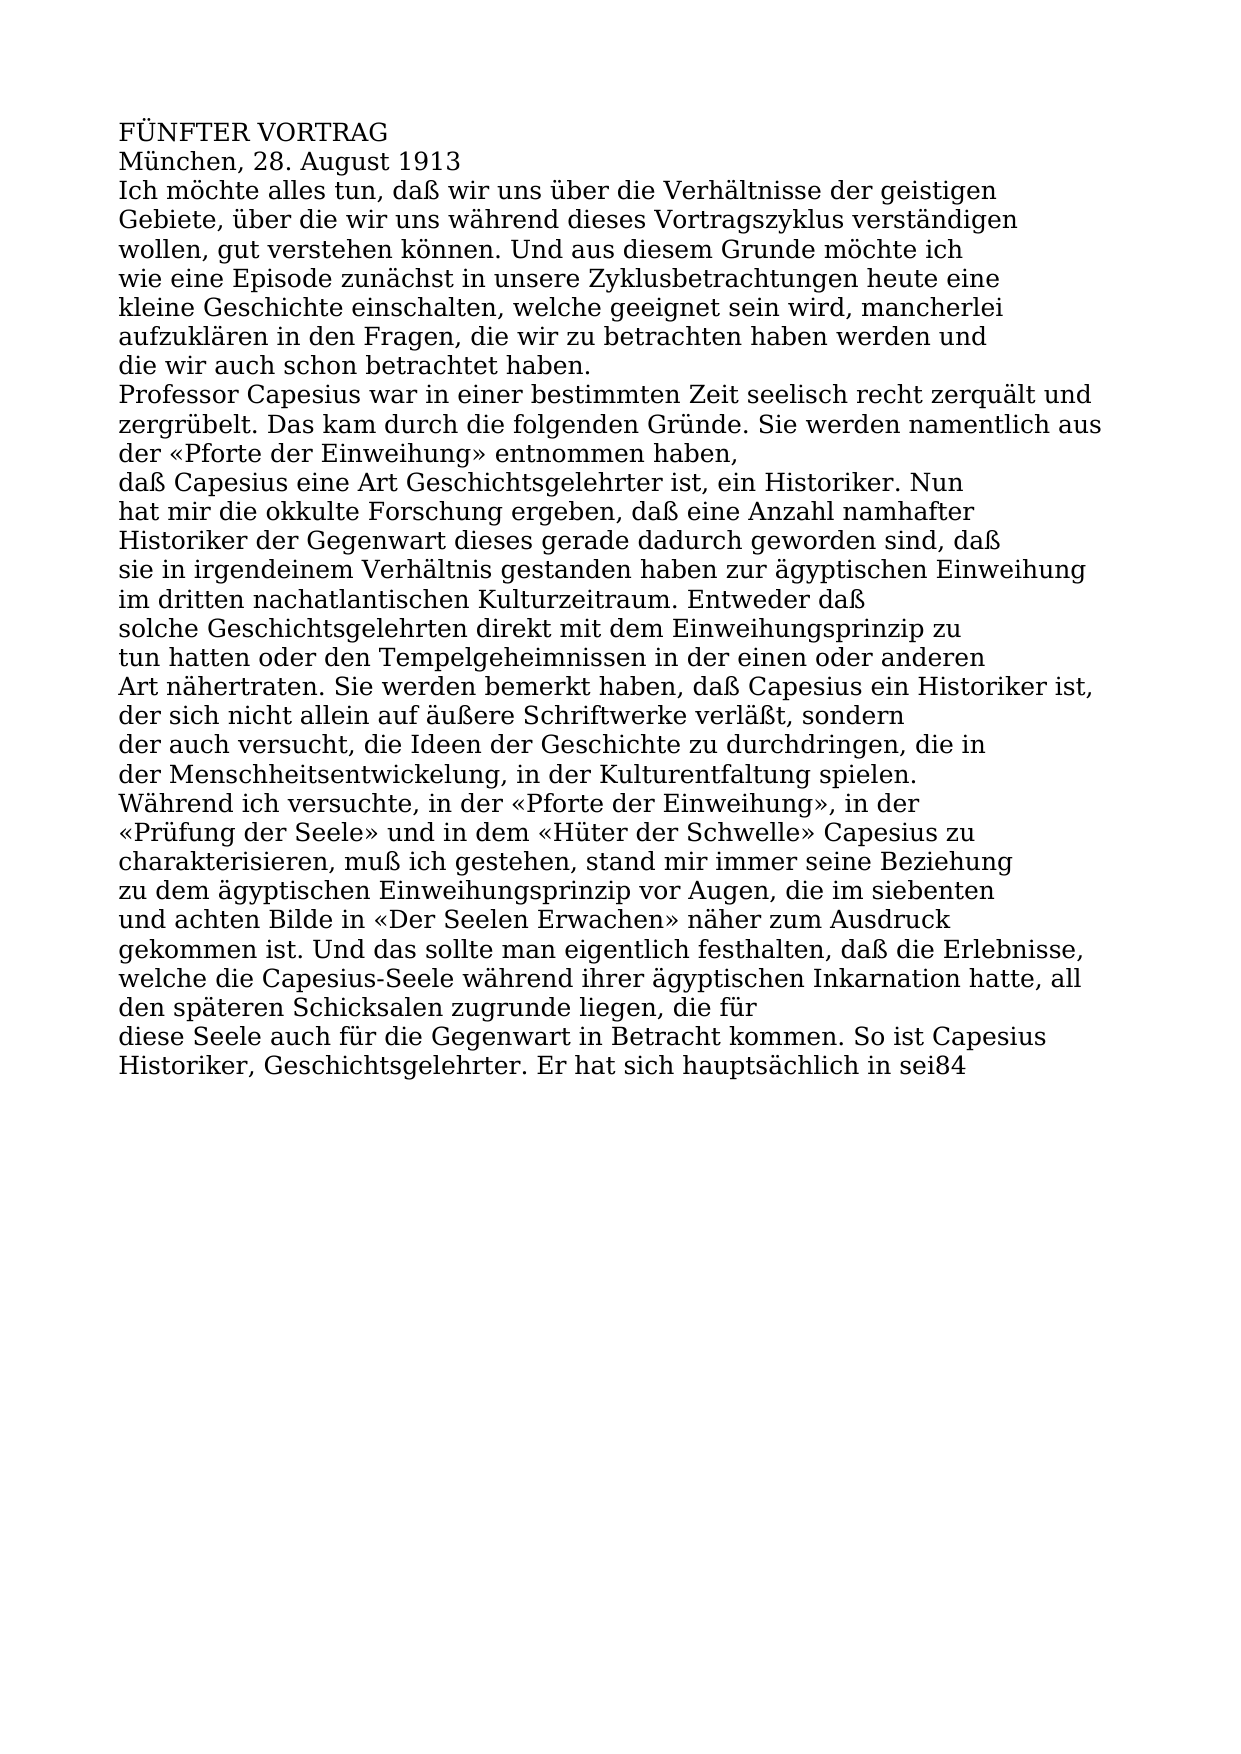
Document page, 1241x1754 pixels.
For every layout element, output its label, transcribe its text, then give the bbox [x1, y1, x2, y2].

text kleine Geschichte einschalten, welche geeignet sein wird, mancherlei [118, 293, 1122, 322]
text aufzuklären in den Fragen, die wir zu betrachten haben werden und [118, 322, 1122, 351]
text FÜNFTER VORTRAG [118, 118, 1122, 147]
text Professor Capesius war in einer bestimmten Zeit seelisch recht zerquält und zergrübelt. Das kam durch die folgenden Gründe. Sie werden namentlich aus der «Pforte der Einweihung» entnommen haben, [118, 381, 1122, 468]
text hat mir die okkulte Forschung ergeben, daß eine Anzahl namhafter [118, 497, 1122, 526]
text Art nähertraten. Sie werden bemerkt haben, daß Capesius ein Historiker ist, der sich nicht allein auf äußere Schriftwerke verläßt, sondern [118, 672, 1122, 731]
text daß Capesius eine Art Geschichtsgelehrter ist, ein Historiker. Nun [118, 468, 1122, 497]
text tun hatten oder den Tempelgeheimnissen in der einen oder anderen [118, 643, 1122, 672]
text Ich möchte alles tun, daß wir uns über die Verhältnisse der geistigen [118, 176, 1122, 206]
text Gebiete, über die wir uns während dieses Vortragszyklus verständigen [118, 206, 1122, 235]
text solche Geschichtsgelehrten direkt mit dem Einweihungsprinzip zu [118, 614, 1122, 643]
text Historiker der Gegenwart dieses gerade dadurch geworden sind, daß [118, 526, 1122, 556]
text zu dem ägyptischen Einweihungsprinzip vor Augen, die im siebenten [118, 876, 1122, 906]
text und achten Bilde in «Der Seelen Erwachen» näher zum Ausdruck [118, 906, 1122, 935]
text der auch versucht, die Ideen der Geschichte zu durchdringen, die in [118, 731, 1122, 760]
text wie eine Episode zunächst in unsere Zyklusbetrachtungen heute eine [118, 264, 1122, 293]
text diese Seele auch für die Gegenwart in Betracht kommen. So ist Capesius Historiker, Geschichtsgelehrter. Er hat sich hauptsächlich in sei84 [118, 1022, 1122, 1081]
text die wir auch schon betrachtet haben. [118, 351, 1122, 381]
text München, 28. August 1913 [118, 147, 1122, 176]
text Während ich versuchte, in der «Pforte der Einweihung», in der [118, 789, 1122, 818]
text «Prüfung der Seele» und in dem «Hüter der Schwelle» Capesius zu [118, 818, 1122, 847]
text der Menschheitsentwickelung, in der Kulturentfaltung spielen. [118, 760, 1122, 789]
text sie in irgendeinem Verhältnis gestanden haben zur ägyptischen Einweihung im dritten nachatlantischen Kulturzeitraum. Entweder daß [118, 556, 1122, 614]
text wollen, gut verstehen können. Und aus diesem Grunde möchte ich [118, 235, 1122, 264]
text charakterisieren, muß ich gestehen, stand mir immer seine Beziehung [118, 847, 1122, 876]
text gekommen ist. Und das sollte man eigentlich festhalten, daß die Erlebnisse, welche die Capesius-Seele während ihrer ägyptischen Inkarnation hatte, all den späteren Schicksalen zugrunde liegen, die für [118, 935, 1122, 1022]
